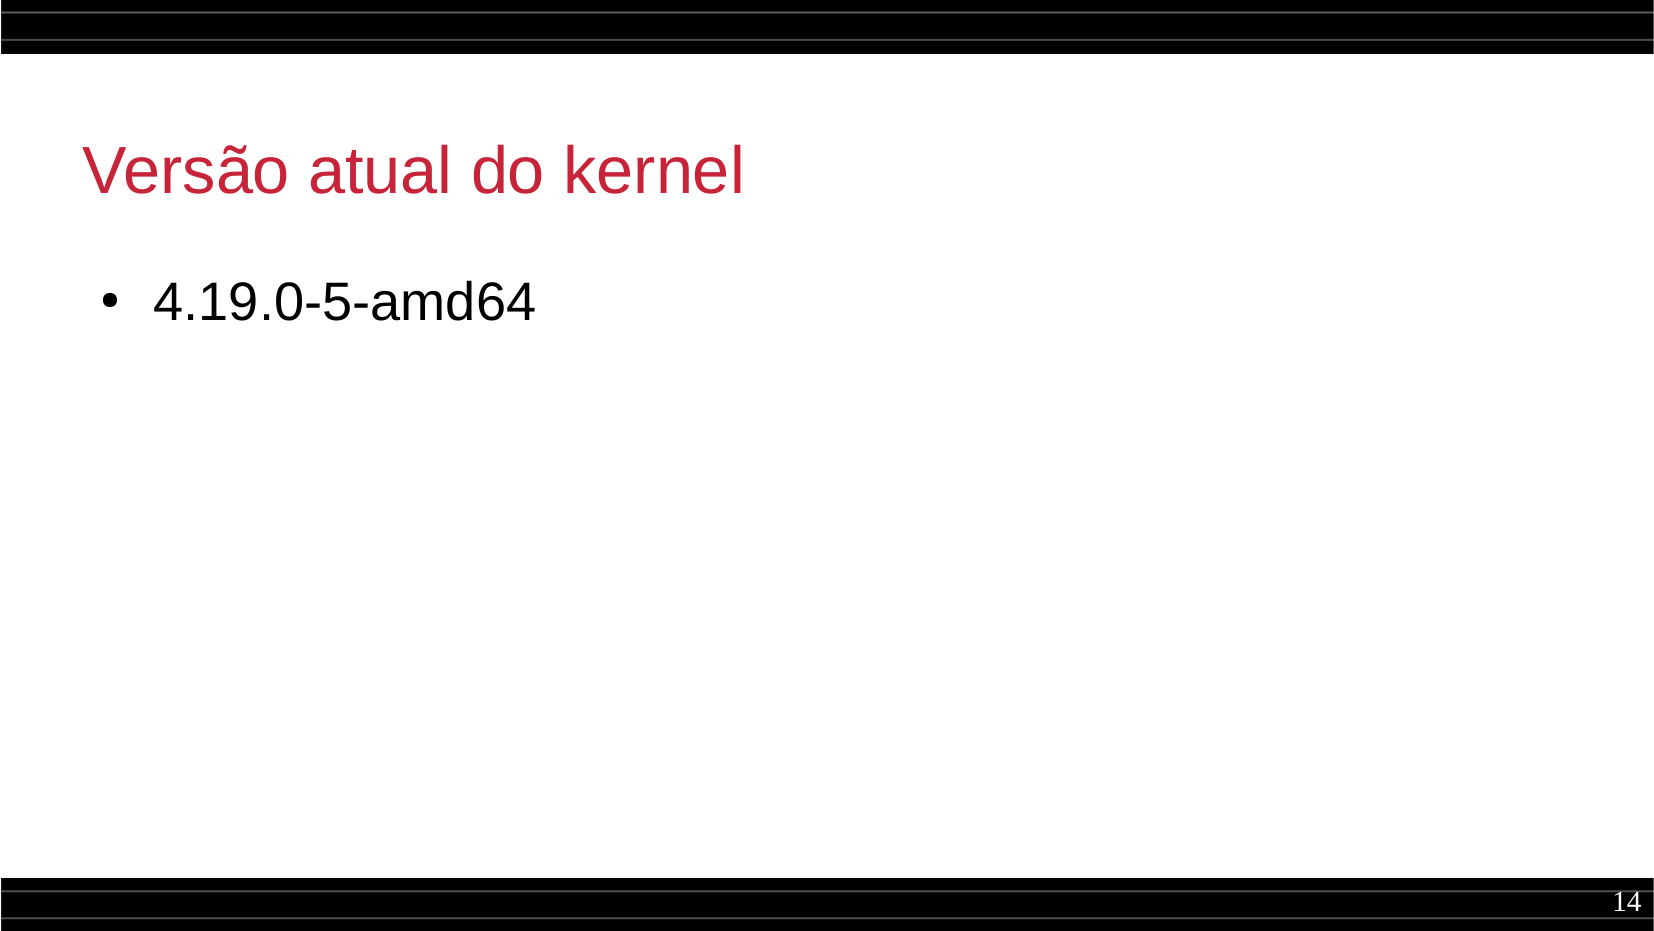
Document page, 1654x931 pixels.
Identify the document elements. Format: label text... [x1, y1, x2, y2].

list 4.19.0-5-amd64 [82, 271, 1571, 758]
picture [1, 0, 1654, 54]
title Versão atual do kernel [82, 92, 1571, 249]
picture [1, 878, 1654, 931]
